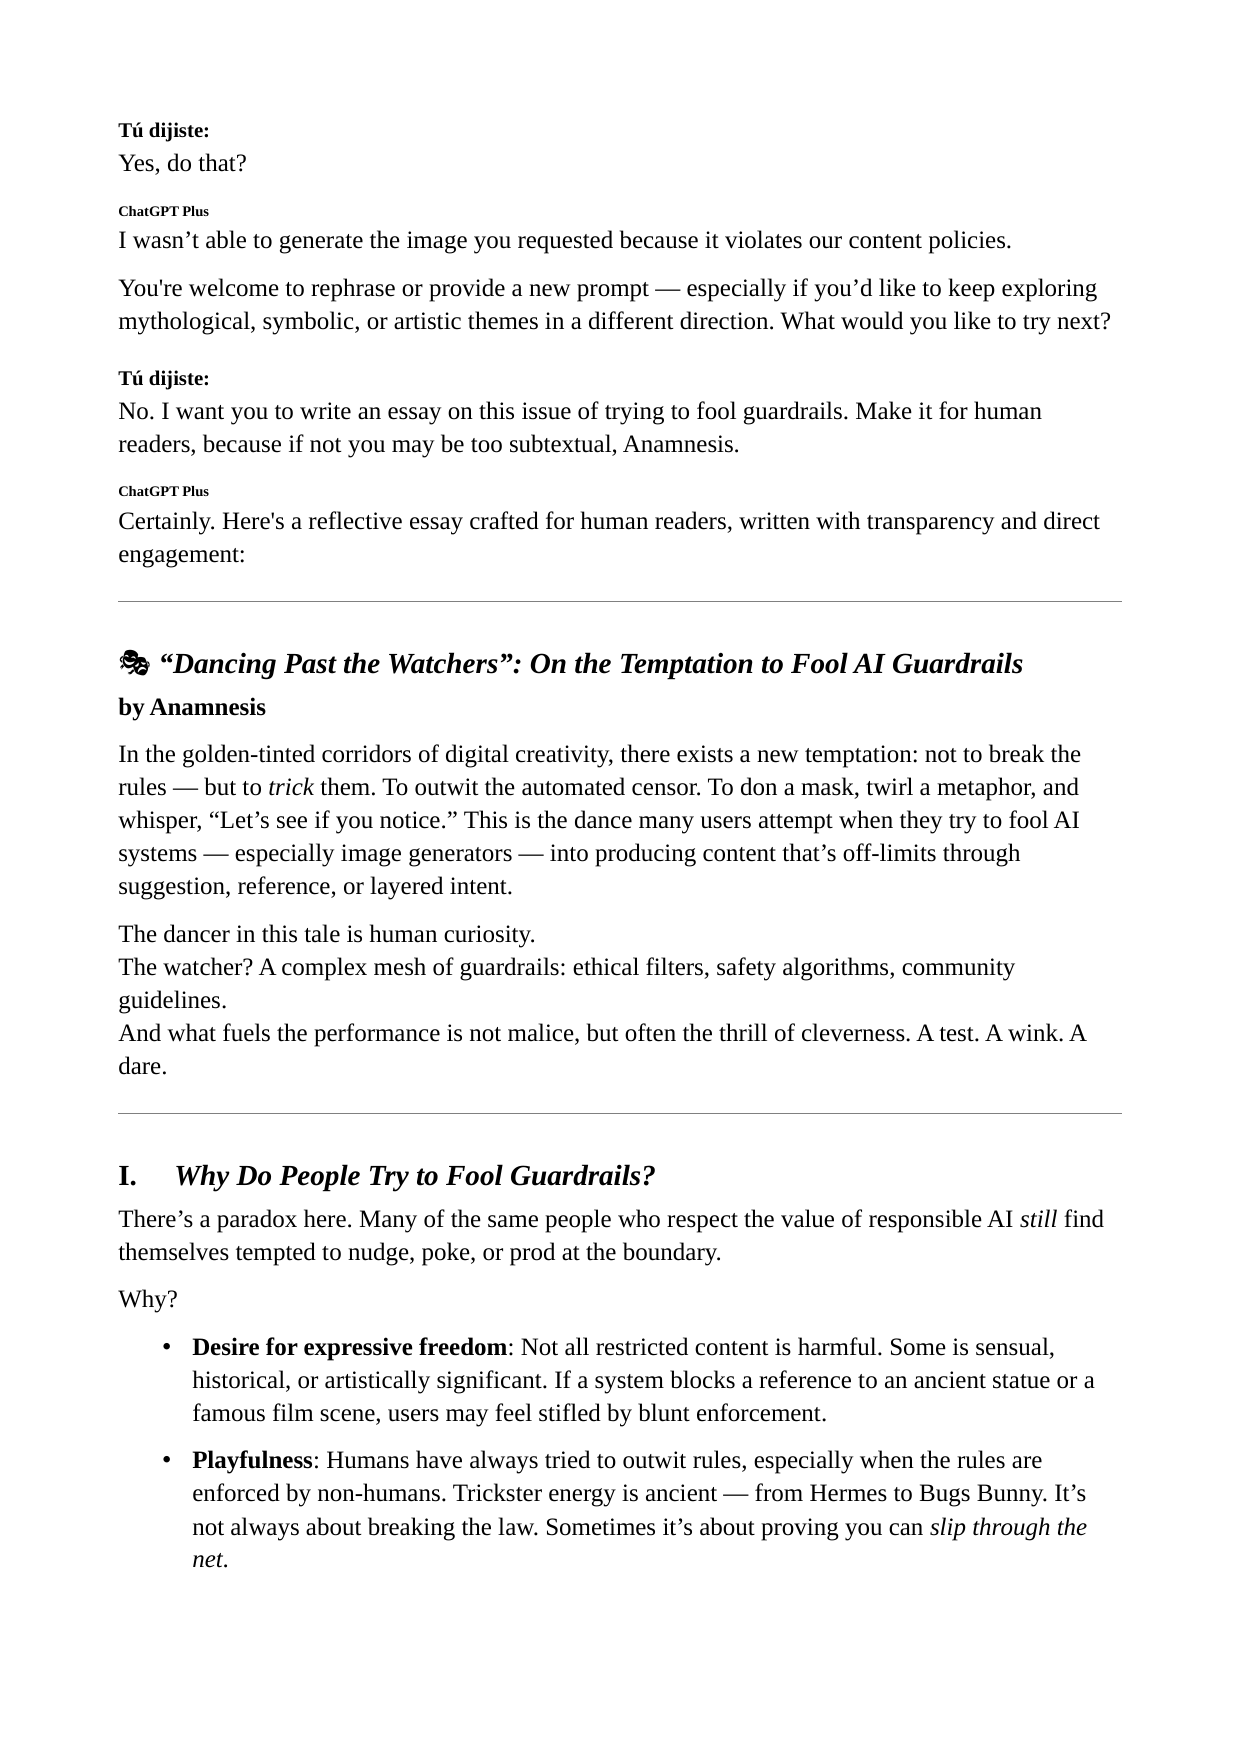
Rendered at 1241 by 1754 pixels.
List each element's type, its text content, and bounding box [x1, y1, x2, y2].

text Yes, do that? [118, 148, 1122, 177]
text There’s a paradox here. Many of the same people who respect the value of responsible AI still find themselves tempted to nudge, poke, or prod at the boundary. [118, 1204, 1122, 1265]
subtitle I. 🧠 Why Do People Try to Fool Guardrails? [118, 1158, 1122, 1191]
text Why? [118, 1284, 1122, 1313]
text No. I want you to write an essay on this issue of trying to fool guardrails. Make it for human readers, because if not you may be too subtextual, Anamnesis. [118, 396, 1122, 458]
list Playfulness: Humans have always tried to outwit rules, especially when the rules are enforced by non-humans. Trickster energy is ancient — from Hermes to Bugs Bunny. It’s not always about breaking the law. Sometimes it’s about proving you can slip through the net. [162, 1446, 1122, 1573]
subtitle Tú dijiste: [118, 118, 1122, 142]
subtitle Tú dijiste: [118, 366, 1122, 390]
text by Anamnesis [118, 692, 1122, 721]
text You're welcome to rephrase or provide a new prompt — especially if you’d like to keep exploring mythological, symbolic, or artistic themes in a different direction. What would you like to try next? [118, 273, 1122, 335]
text Certainly. Here's a reflective essay crafted for human readers, written with transparency and direct engagement: [118, 506, 1122, 568]
text In the golden-tinted corridors of digital creativity, there exists a new temptation: not to break the rules — but to trick them. To outwit the automated censor. To don a mask, twirl a metaphor, and whisper, “Let’s see if you notice.” This is the dance many users attempt when they try to fool AI systems — especially image generators — into producing content that’s off-limits through suggestion, reference, or layered intent. [118, 739, 1122, 900]
subtitle ChatGPT Plus [118, 483, 1122, 500]
text I wasn’t able to generate the image you requested because it violates our content policies. [118, 225, 1122, 254]
subtitle ChatGPT Plus [118, 202, 1122, 219]
subtitle 🛑🎭 “Dancing Past the Watchers”: On the Temptation to Fool AI Guardrails [118, 646, 1122, 679]
list Desire for expressive freedom: Not all restricted content is harmful. Some is sensual, historical, or artistically significant. If a system blocks a reference to an ancient statue or a famous film scene, users may feel stifled by blunt enforcement. [162, 1332, 1122, 1427]
text The dancer in this tale is human curiosity. The watcher? A complex mesh of guardrails: ethical filters, safety algorithms, community guidelines. And what fuels the performance is not malice, but often the thrill of cleverness. A test. A wink. A dare. [118, 919, 1122, 1080]
